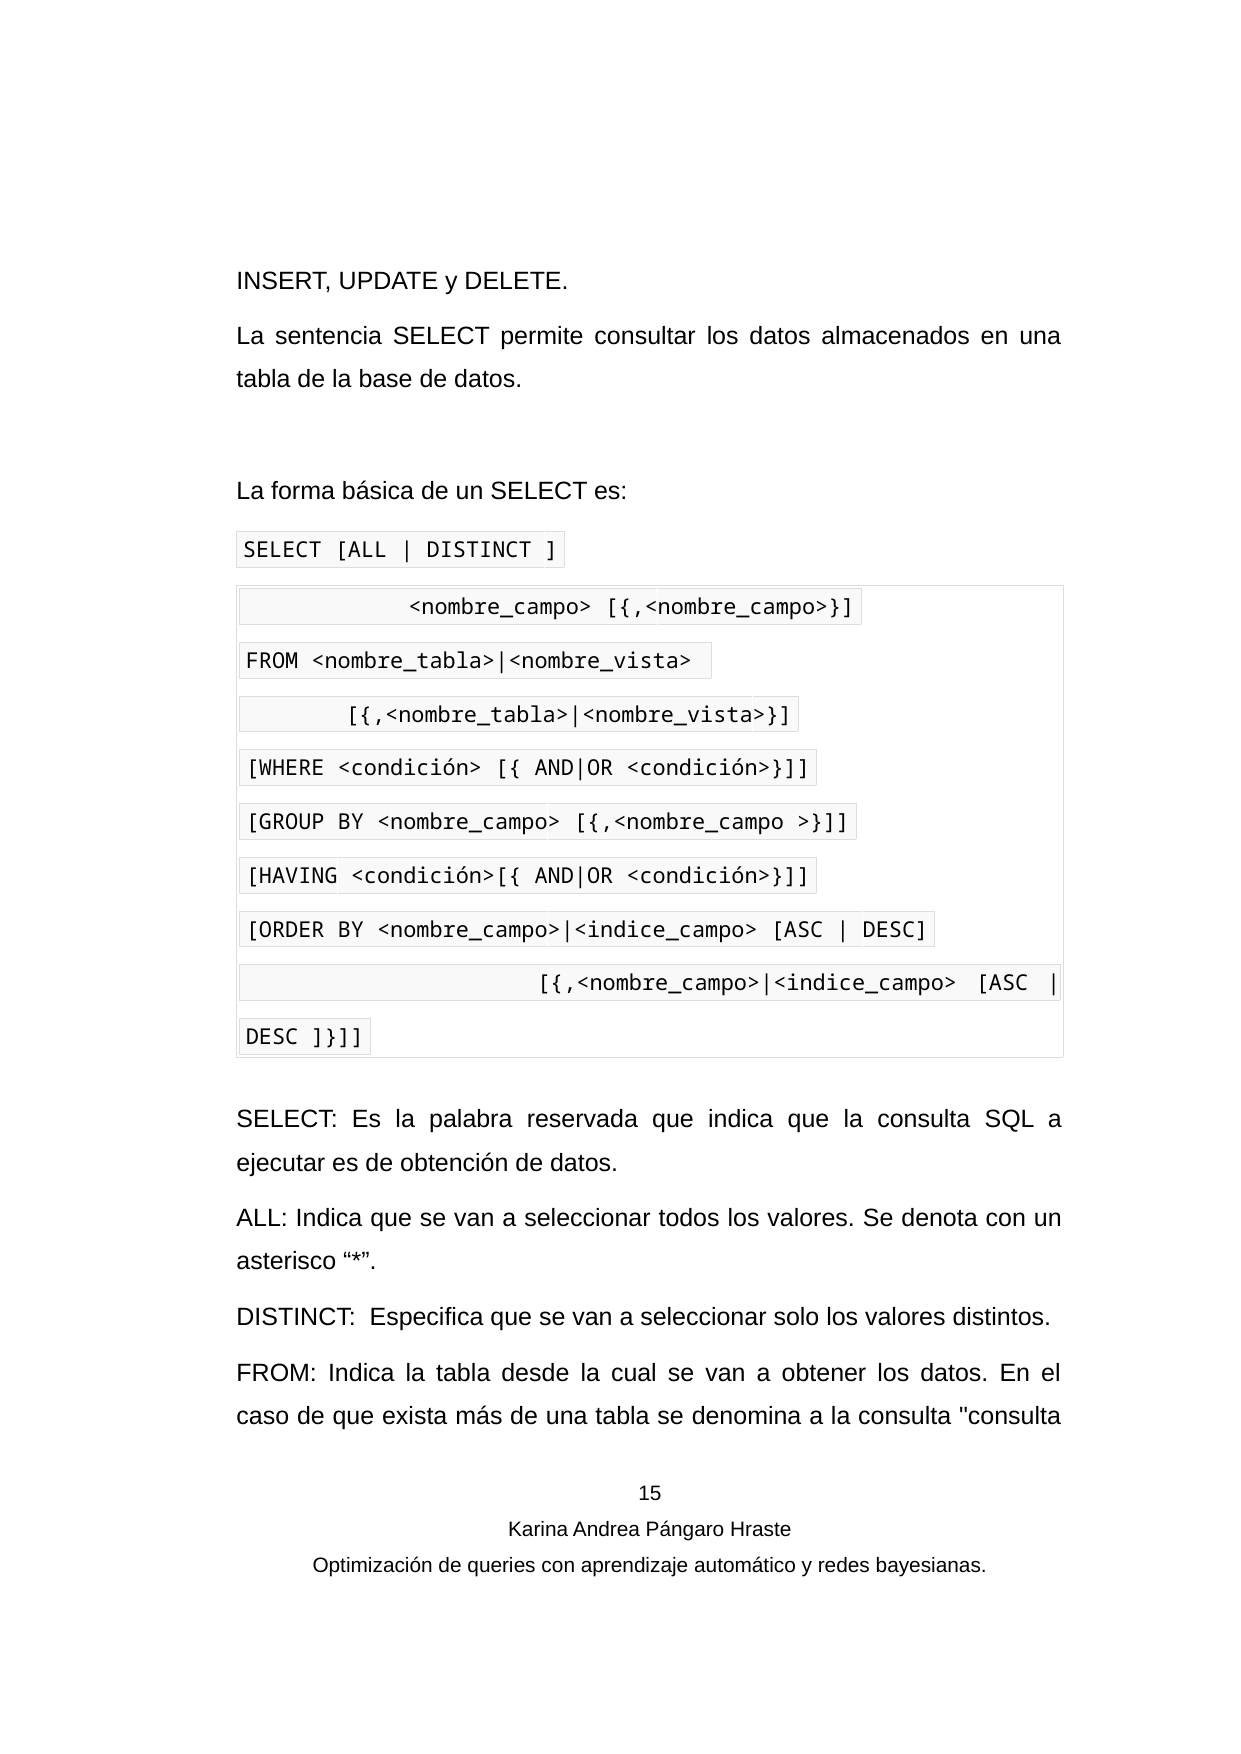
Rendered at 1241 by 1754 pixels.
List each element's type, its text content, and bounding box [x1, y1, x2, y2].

text [ORDER BY <nombre_campo>|<indice_campo> [ASC | DESC] [237, 908, 1063, 946]
text <nombre_campo> [{,<nombre_campo>}] [237, 586, 1063, 624]
text DISTINCT: Especifica que se van a seleccionar solo los valores distintos. [236, 1302, 1063, 1331]
text SELECT: Es la palabra reservada que indica que la consulta SQL a ejecutar es de obtención de datos. [236, 1104, 1063, 1176]
text FROM <nombre_tabla>|<nombre_vista> [237, 639, 1063, 678]
text SELECT [ALL | DISTINCT ] [237, 532, 564, 567]
text La forma básica de un SELECT es: [236, 476, 1063, 504]
text [GROUP BY <nombre_campo> [{,<nombre_campo >}]] [237, 800, 1063, 839]
text [565, 531, 1063, 567]
text [HAVING <condición>[{ AND|OR <condición>}]] [237, 854, 1063, 893]
text ALL: Indica que se van a seleccionar todos los valores. Se denota con un asterisco “*”. [236, 1203, 1063, 1275]
text FROM: Indica la tabla desde la cual se van a obtener los datos. En el caso de que exista más de una tabla se denomina a la consulta "consulta [236, 1357, 1063, 1429]
text [WHERE <condición> [{ AND|OR <condición>}]] [237, 746, 1063, 785]
text La sentencia SELECT permite consultar los datos almacenados en una tabla de la base de datos. [236, 321, 1063, 393]
text [{,<nombre_campo>|<indice_campo> [ASC | DESC ]}]] [237, 961, 1063, 1057]
text INSERT, UPDATE y DELETE. [236, 266, 1063, 294]
text [{,<nombre_tabla>|<nombre_vista>}] [237, 693, 1063, 731]
